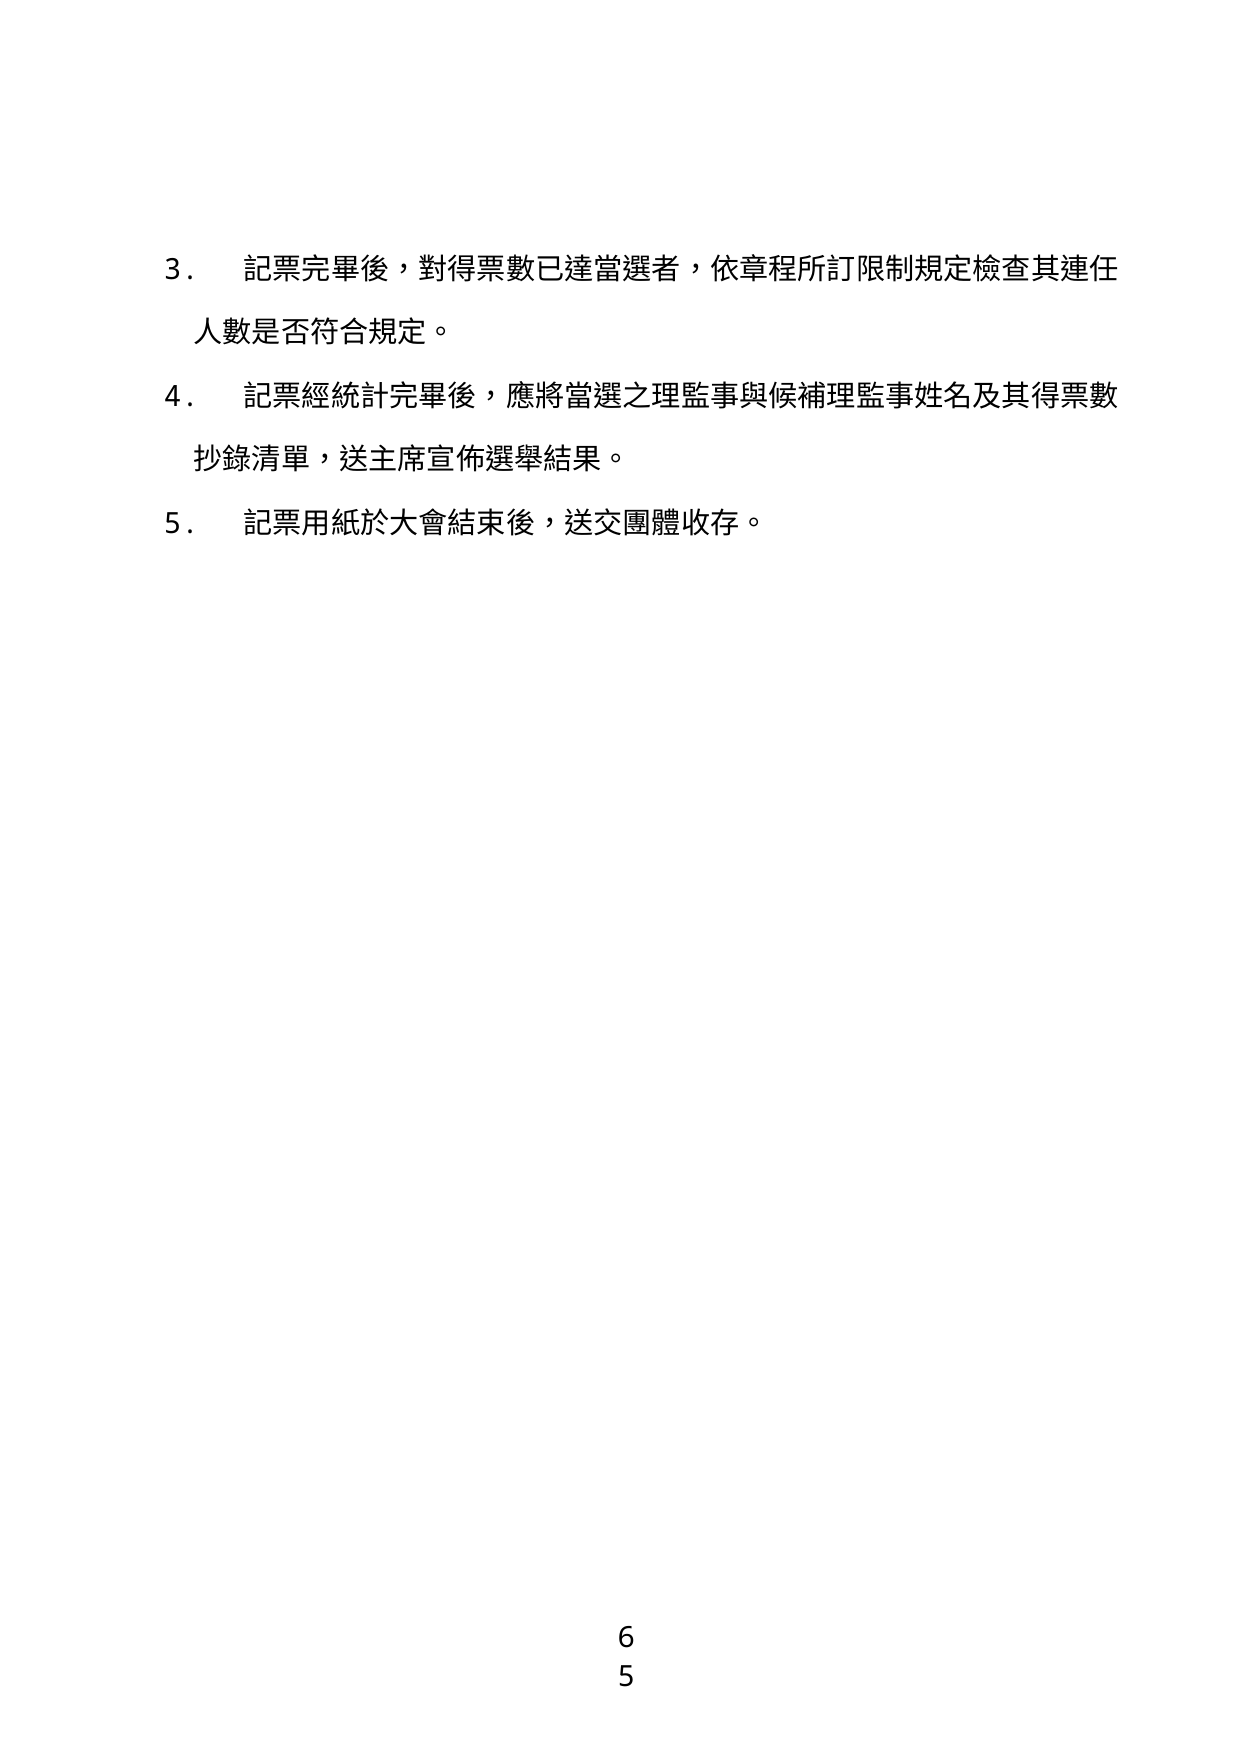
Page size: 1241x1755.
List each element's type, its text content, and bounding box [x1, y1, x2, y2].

list 記票完畢後，對得票數已達當選者，依章程所訂限制規定檢查其連任人數是否符合規定。 [164, 245, 1124, 351]
list 記票用紙於大會結束後，送交團體收存。 [164, 499, 1124, 542]
list 記票經統計完畢後，應將當選之理監事與候補理監事姓名及其得票數抄錄清單，送主席宣佈選舉結果。 [164, 372, 1124, 478]
